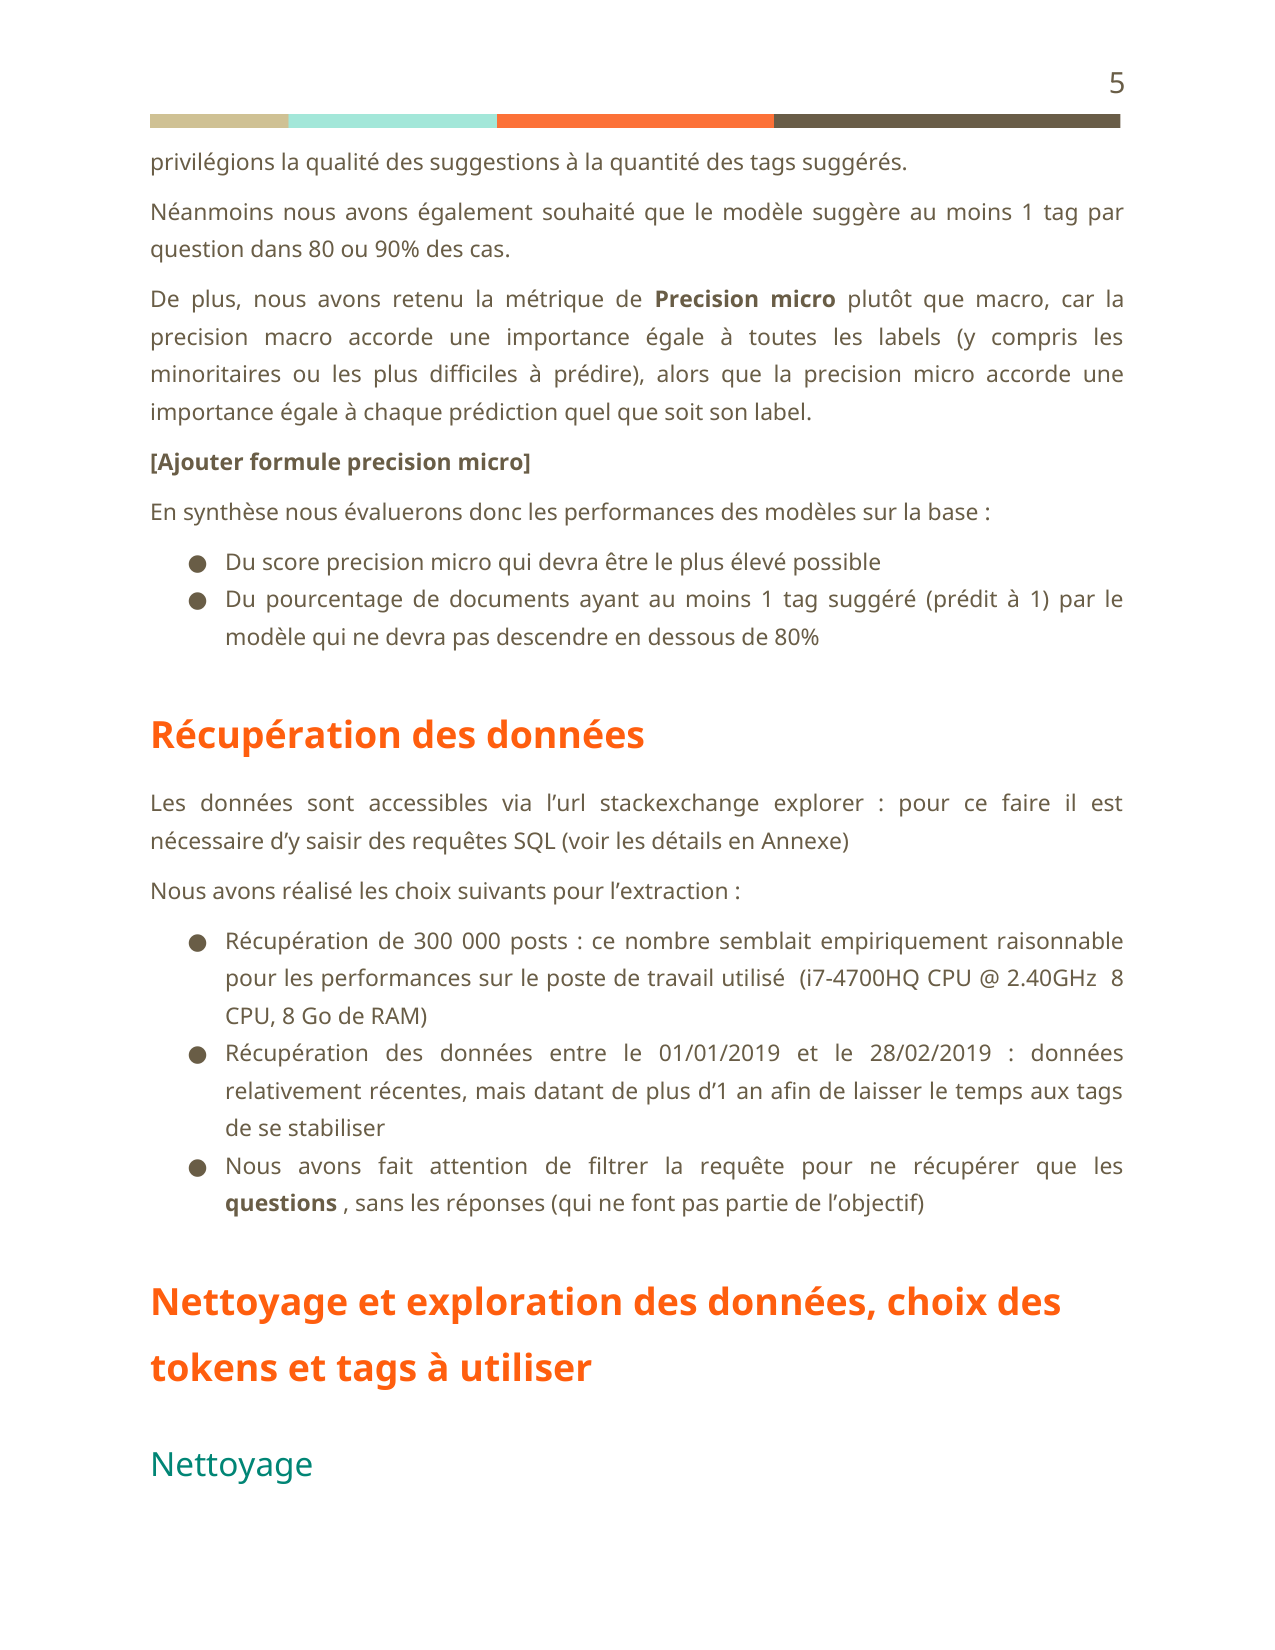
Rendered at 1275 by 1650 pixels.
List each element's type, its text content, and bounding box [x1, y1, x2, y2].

text Nous avons réalisé les choix suivants pour l’extraction : [150, 875, 1125, 906]
subtitle Récupération des données [150, 708, 1125, 759]
list Récupération des données entre le 01/01/2019 et le 28/02/2019 : données relativement récentes, mais datant de plus d’1 an afin de laisser le temps aux tags de se stabiliser [187, 1037, 1125, 1143]
list Récupération de 300 000 posts : ce nombre semblait empiriquement raisonnable pour les performances sur le poste de travail utilisé (i7-4700HQ CPU @ 2.40GHz 8 CPU, 8 Go de RAM) [187, 925, 1125, 1031]
list Nous avons fait attention de filtrer la requête pour ne récupérer que les questions , sans les réponses (qui ne font pas partie de l’objectif) [187, 1150, 1125, 1218]
text Néanmoins nous avons également souhaité que le modèle suggère au moins 1 tag par question dans 80 ou 90% des cas. [150, 196, 1125, 265]
subtitle Nettoyage [150, 1441, 1125, 1486]
picture [150, 114, 1121, 128]
text [Ajouter formule precision micro] [150, 446, 1125, 477]
text En synthèse nous évaluerons donc les performances des modèles sur la base : [150, 496, 1125, 527]
text privilégions la qualité des suggestions à la quantité des tags suggérés. [150, 146, 1125, 177]
list Du pourcentage de documents ayant au moins 1 tag suggéré (prédit à 1) par le modèle qui ne devra pas descendre en dessous de 80% [187, 583, 1125, 652]
text De plus, nous avons retenu la métrique de Precision micro plutôt que macro, car la precision macro accorde une importance égale à toutes les labels (y compris les minoritaires ou les plus difficiles à prédire), alors que la precision micro accorde une importance égale à chaque prédiction quel que soit son label. [150, 283, 1125, 427]
subtitle Nettoyage et exploration des données, choix des tokens et tags à utiliser [150, 1275, 1125, 1392]
list Du score precision micro qui devra être le plus élevé possible [187, 546, 1125, 577]
text Les données sont accessibles via l’url stackexchange explorer : pour ce faire il est nécessaire d’y saisir des requêtes SQL (voir les détails en Annexe) [150, 787, 1125, 856]
